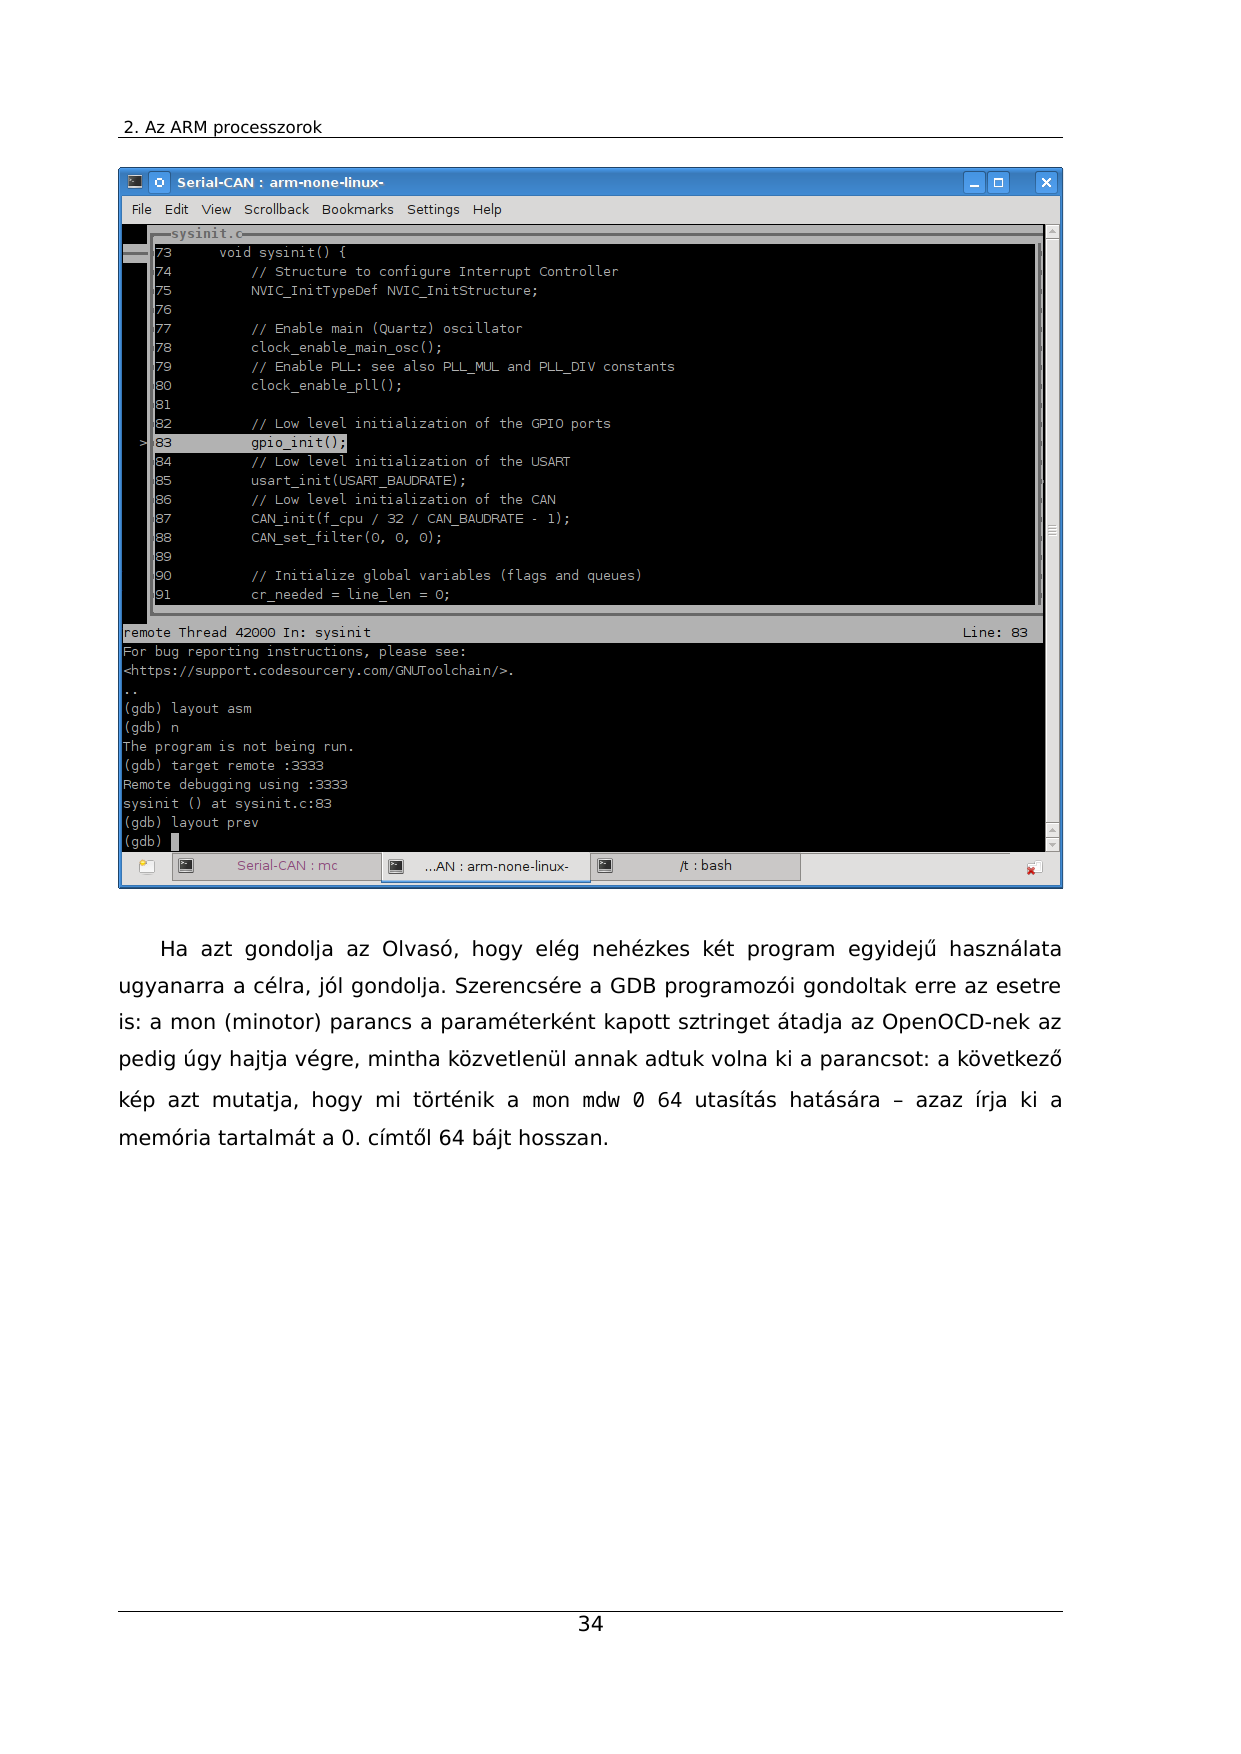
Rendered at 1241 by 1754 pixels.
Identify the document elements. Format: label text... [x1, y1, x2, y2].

text Ha azt gondolja az Olvasó, hogy elég nehézkes két program egyidejű használata ugyanarra a célra, jól gondolja. Szerencsére a GDB programozói gondoltak erre az esetre is: a mon (minotor) parancs a paraméterként kapott sztringet átadja az OpenOCD-nek az pedig úgy hajtja végre, mintha közvetlenül annak adtuk volna ki a parancsot: a következő kép azt mutatja, hogy mi történik a mon mdw 0 64 utasítás hatására – azaz írja ki a memória tartalmát a 0. címtől 64 bájt hosszan. [118, 937, 1063, 1150]
picture [118, 167, 1064, 889]
